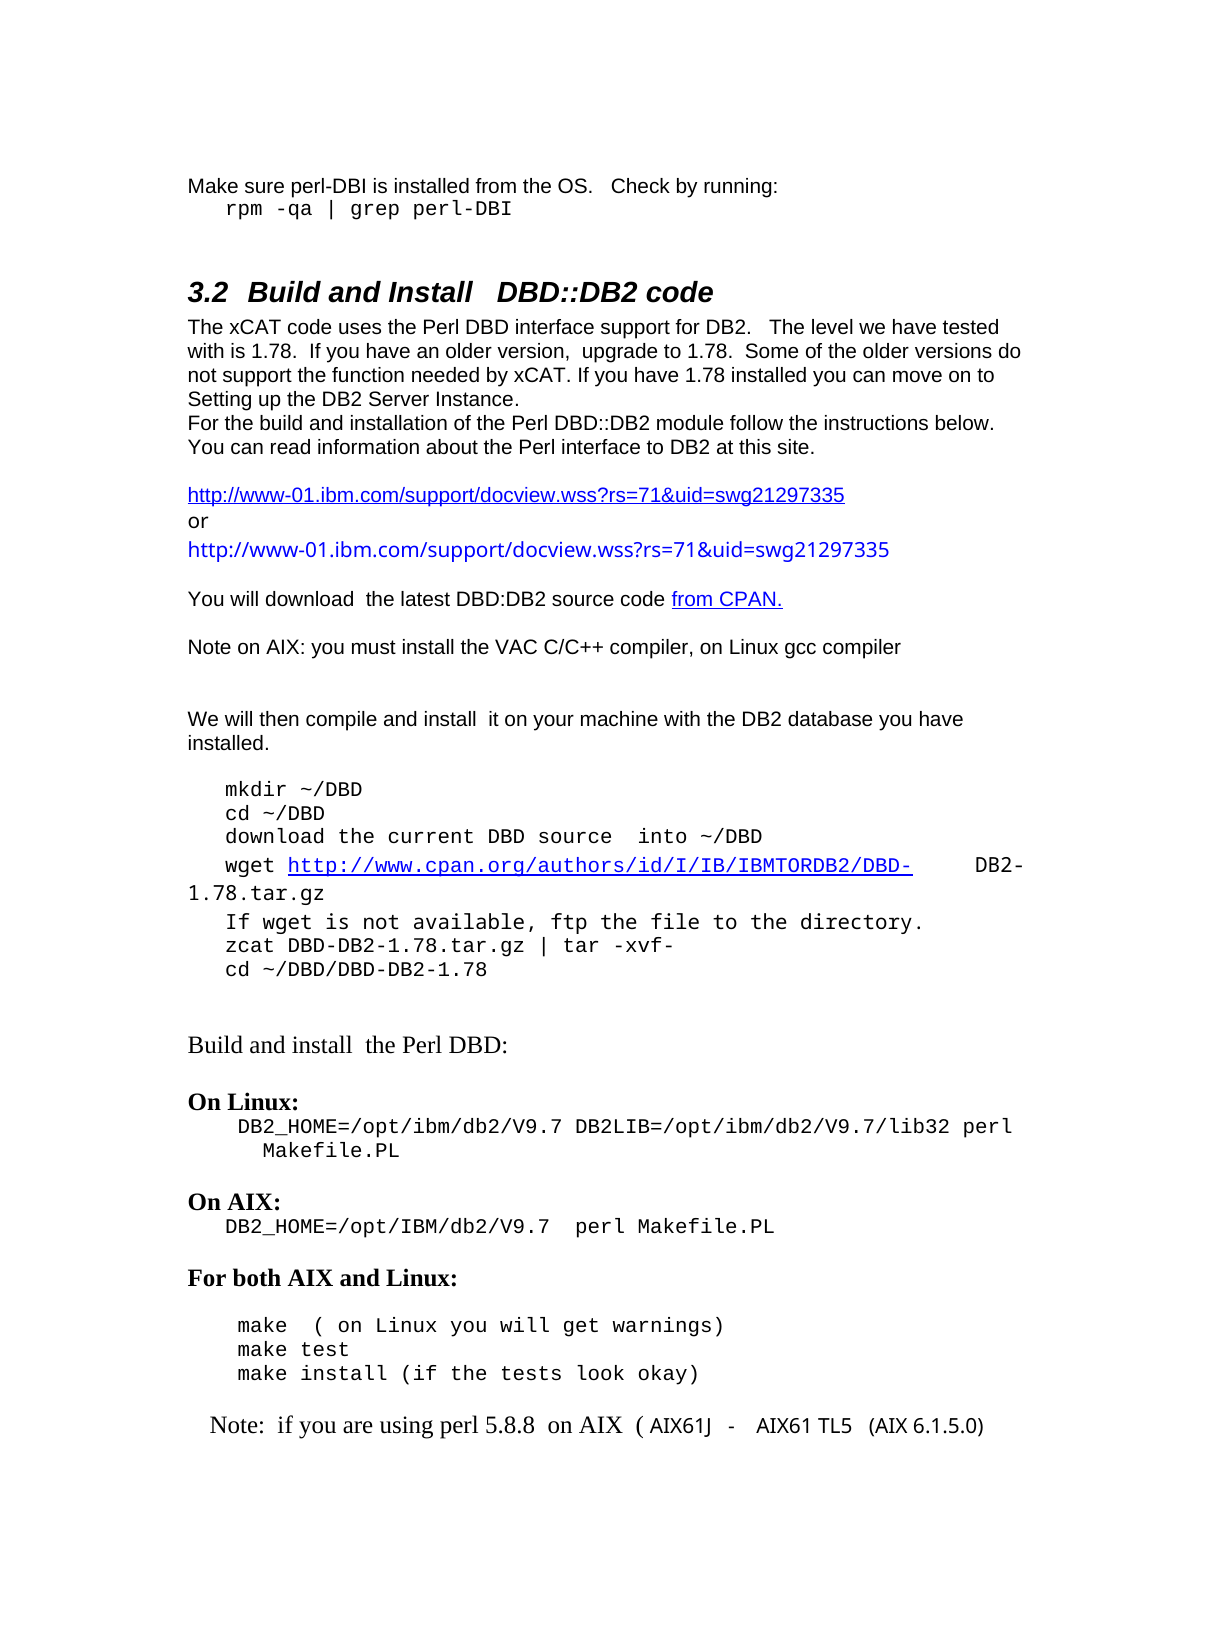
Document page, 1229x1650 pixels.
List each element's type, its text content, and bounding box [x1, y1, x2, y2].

text rpm -qa | grep perl-DBI [225, 198, 1041, 222]
text http://www-01.ibm.com/support/docview.wss?rs=71&uid=swg21297335 [187, 535, 1041, 563]
text download the current DBD source into ~/DBD [225, 826, 1041, 850]
text Note on AIX: you must install the VAC C/C++ compiler, on Linux gcc compiler [187, 635, 1041, 659]
text make test [187, 1339, 1041, 1363]
text Build and install the Perl DBD: [187, 1030, 1041, 1059]
text Make sure perl-DBI is installed from the OS. Check by running: [187, 174, 1041, 198]
text make ( on Linux you will get warnings) [187, 1316, 1041, 1339]
text Note: if you are using perl 5.8.8 on AIX ( AIX61J - AIX61 TL5 (AIX 6.1.5.0) [187, 1410, 1041, 1439]
text http://www-01.ibm.com/support/docview.wss?rs=71&uid=swg21297335 [187, 482, 1041, 506]
text You will download the latest DBD:DB2 source code from CPAN. [187, 587, 1041, 611]
text DB2_HOME=/opt/IBM/db2/V9.7 perl Makefile.PL [225, 1216, 1041, 1239]
text If wget is not available, ftp the file to the directory. [187, 907, 1041, 935]
text or [187, 506, 1041, 535]
text zcat DBD-DB2-1.78.tar.gz | tar -xvf- [225, 935, 1041, 959]
text For both AIX and Linux: [187, 1263, 1041, 1292]
text The xCAT code uses the Perl DBD interface support for DB2. The level we have tested with is 1.78. If you have an older version, upgrade to 1.78. Some of the older versions do not support the function needed by xCAT. If you have 1.78 installed you can move on to Setting up the DB2 Server Instance. [187, 315, 1041, 411]
text make install (if the tests look okay) [187, 1363, 1041, 1386]
text We will then compile and install it on your machine with the DB2 database you have installed. [187, 707, 1041, 755]
text DB2_HOME=/opt/ibm/db2/V9.7 DB2LIB=/opt/ibm/db2/V9.7/lib32 perl Makefile.PL [225, 1116, 1041, 1163]
text cd ~/DBD [225, 803, 1041, 826]
subtitle Build and Install DBD::DB2 code [187, 275, 1041, 308]
text wget http://www.cpan.org/authors/id/I/IB/IBMTORDB2/DBD- DB2-1.78.tar.gz [187, 850, 1041, 907]
text For the build and installation of the Perl DBD::DB2 module follow the instructions below. You can read information about the Perl interface to DB2 at this site. [187, 411, 1041, 458]
text On AIX: [187, 1187, 1041, 1216]
text mkdir ~/DBD [225, 779, 1041, 803]
text cd ~/DBD/DBD-DB2-1.78 [225, 959, 1041, 983]
text On Linux: [187, 1087, 1041, 1116]
